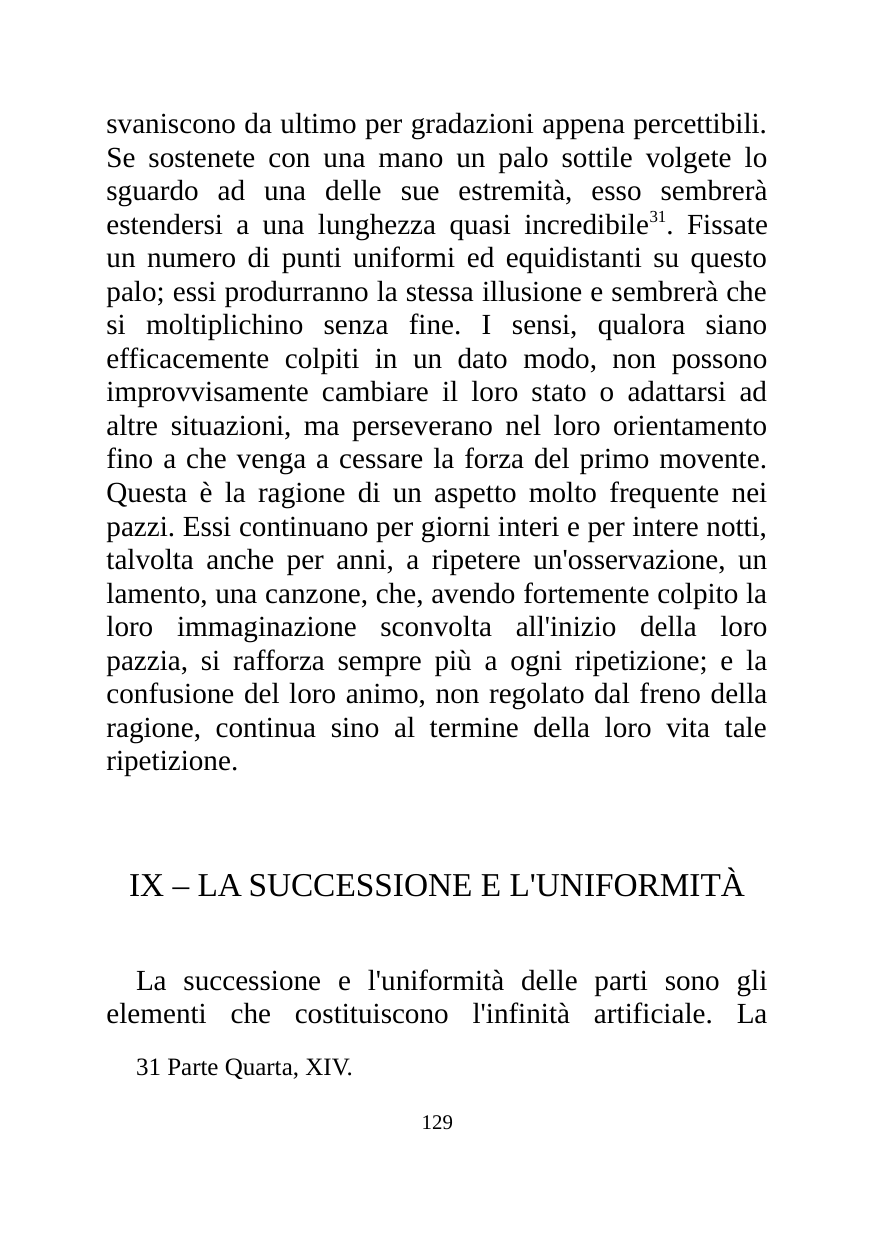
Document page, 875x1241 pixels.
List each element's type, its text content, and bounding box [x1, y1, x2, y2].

subtitle IX – LA SUCCESSIONE E L'UNIFORMITÀ [106, 866, 768, 904]
text Parte Quarta, XIV. [106, 1052, 768, 1080]
text svaniscono da ultimo per gradazioni appena percettibili. Se sostenete con una mano un palo sottile volgete lo sguardo ad una delle sue estremità, esso sembrerà estendersi a una lunghezza quasi incredibile. Fissate un numero di punti uniformi ed equidistanti su questo palo; essi produrranno la stessa illusione e sembrerà che si moltiplichino senza fine. I sensi, qualora siano efficacemente colpiti in un dato modo, non possono improvvisamente cambiare il loro stato o adattarsi ad altre situazioni, ma perseverano nel loro orientamento fino a che venga a cessare la forza del primo movente. Questa è la ragione di un aspetto molto frequente nei pazzi. Essi continuano per giorni interi e per intere notti, talvolta anche per anni, a ripetere un'osservazione, un lamento, una canzone, che, avendo fortemente colpito la loro immaginazione sconvolta all'inizio della loro pazzia, si rafforza sempre più a ogni ripetizione; e la confusione del loro animo, non regolato dal freno della ragione, continua sino al termine della loro vita tale ripetizione. [106, 106, 768, 777]
text La successione e l'uniformità delle parti sono gli elementi che costituiscono l'infinità artificiale. La [106, 963, 768, 1030]
